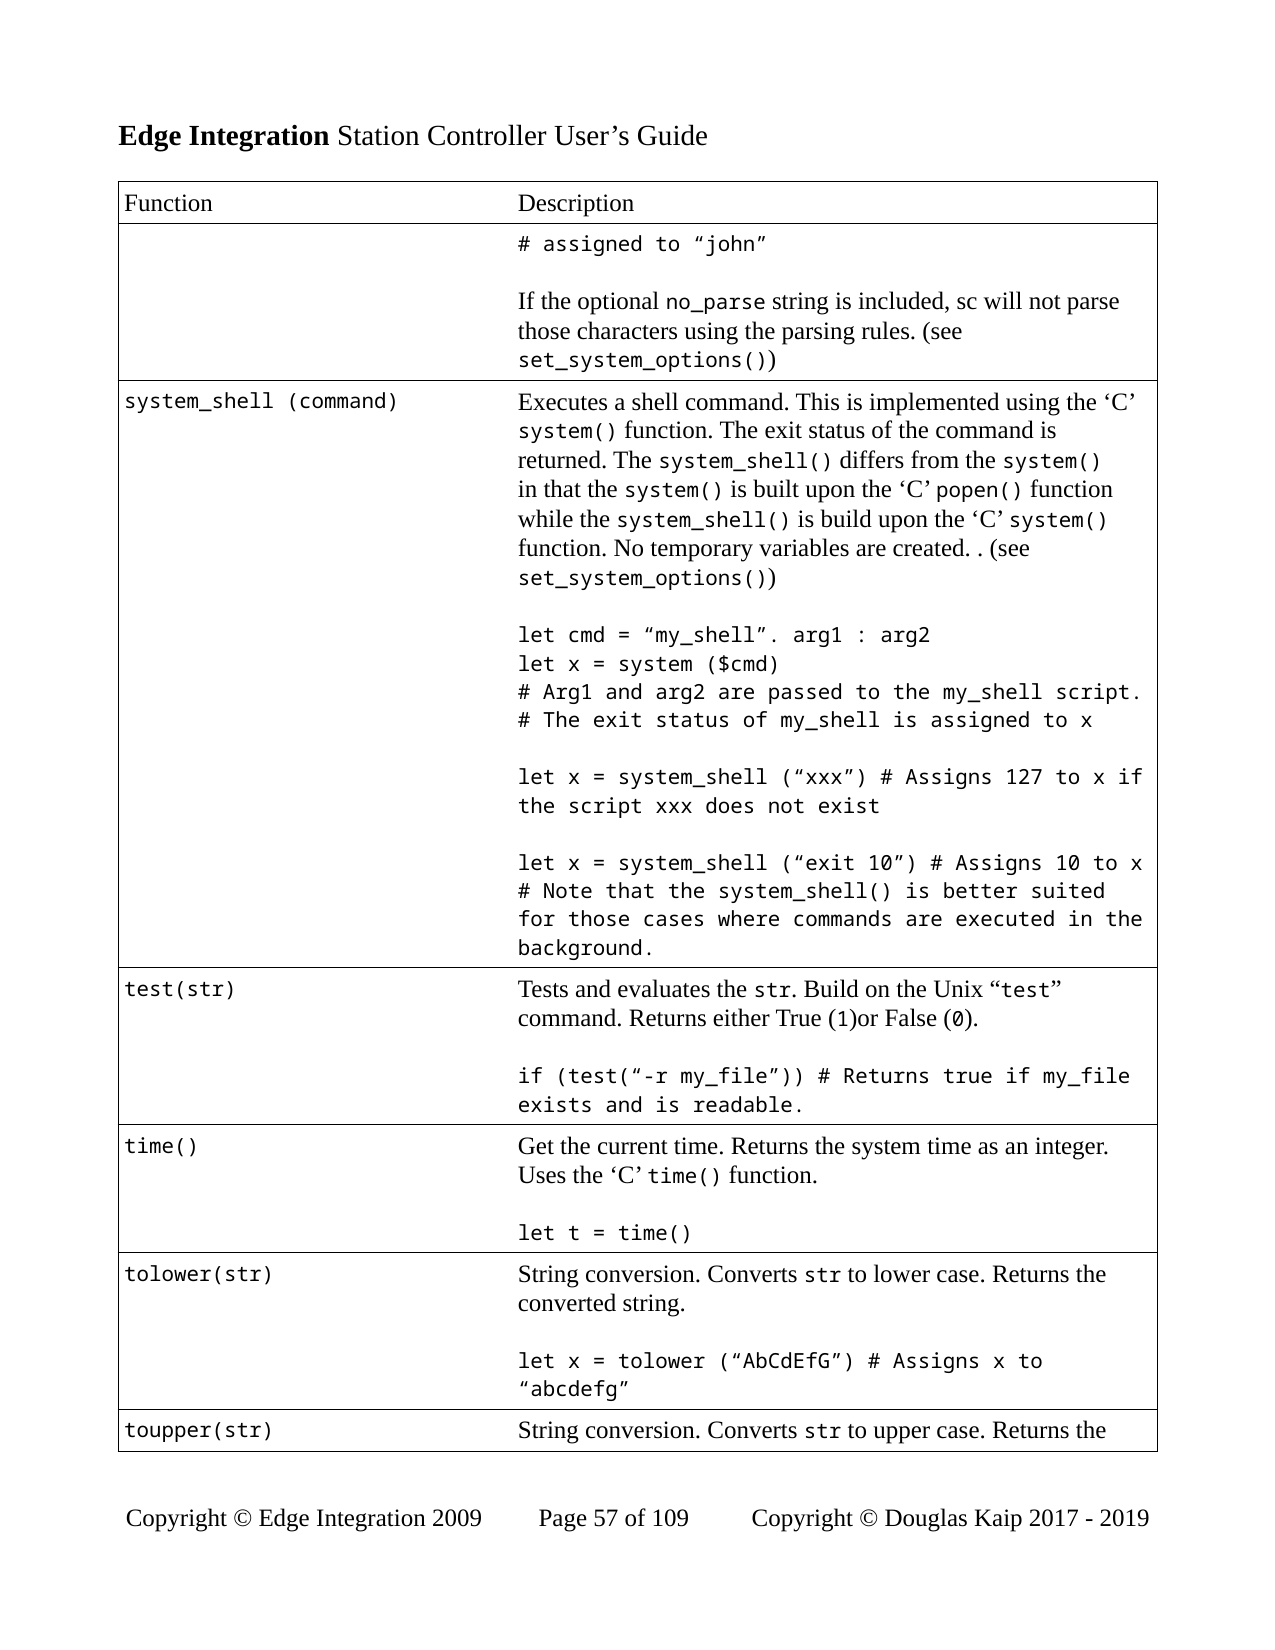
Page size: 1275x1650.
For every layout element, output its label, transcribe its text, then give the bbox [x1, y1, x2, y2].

table_cell test(str) [119, 968, 512, 1124]
table_cell # assigned to “john” If the optional no_parse string is included, sc will not parse those characters using the parsing rules. (see set_system_options()) [512, 224, 1157, 380]
table_cell Executes a shell command. This is implemented using the ‘C’ system() function. The exit status of the command is returned. The system_shell() differs from the system() in that the system() is built upon the ‘C’ popen() function while the system_shell() is build upon the ‘C’ system() function. No temporary variables are created. . (see set_system_options()) let cmd = “my_shell”. arg1 : arg2 let x = system ($cmd) # Arg1 and arg2 are passed to the my_shell script. # The exit status of my_shell is assigned to x let x = system_shell (“xxx”) # Assigns 127 to x if the script xxx does not exist let x = system_shell (“exit 10”) # Assigns 10 to x # Note that the system_shell() is better suited for those cases where commands are executed in the background. [512, 381, 1157, 967]
table_cell toupper(str) [119, 1410, 512, 1451]
table_cell time() [119, 1125, 512, 1252]
table_cell String conversion. Converts str to upper case. Returns the [512, 1410, 1157, 1451]
table_header Description [512, 182, 1157, 222]
table_cell Get the current time. Returns the system time as an integer. Uses the ‘C’ time() function. let t = time() [512, 1125, 1157, 1252]
table_header Function [119, 182, 512, 222]
table_cell String conversion. Converts str to lower case. Returns the converted string. let x = tolower (“AbCdEfG”) # Assigns x to “abcdefg” [512, 1253, 1157, 1408]
table_cell Tests and evaluates the str. Build on the Unix “test” command. Returns either True (1)or False (0). if (test(“-r my_file”)) # Returns true if my_file exists and is readable. [512, 968, 1157, 1124]
table_cell tolower(str) [119, 1253, 512, 1408]
table_cell [119, 224, 512, 380]
table_cell system_shell (command) [119, 381, 512, 967]
